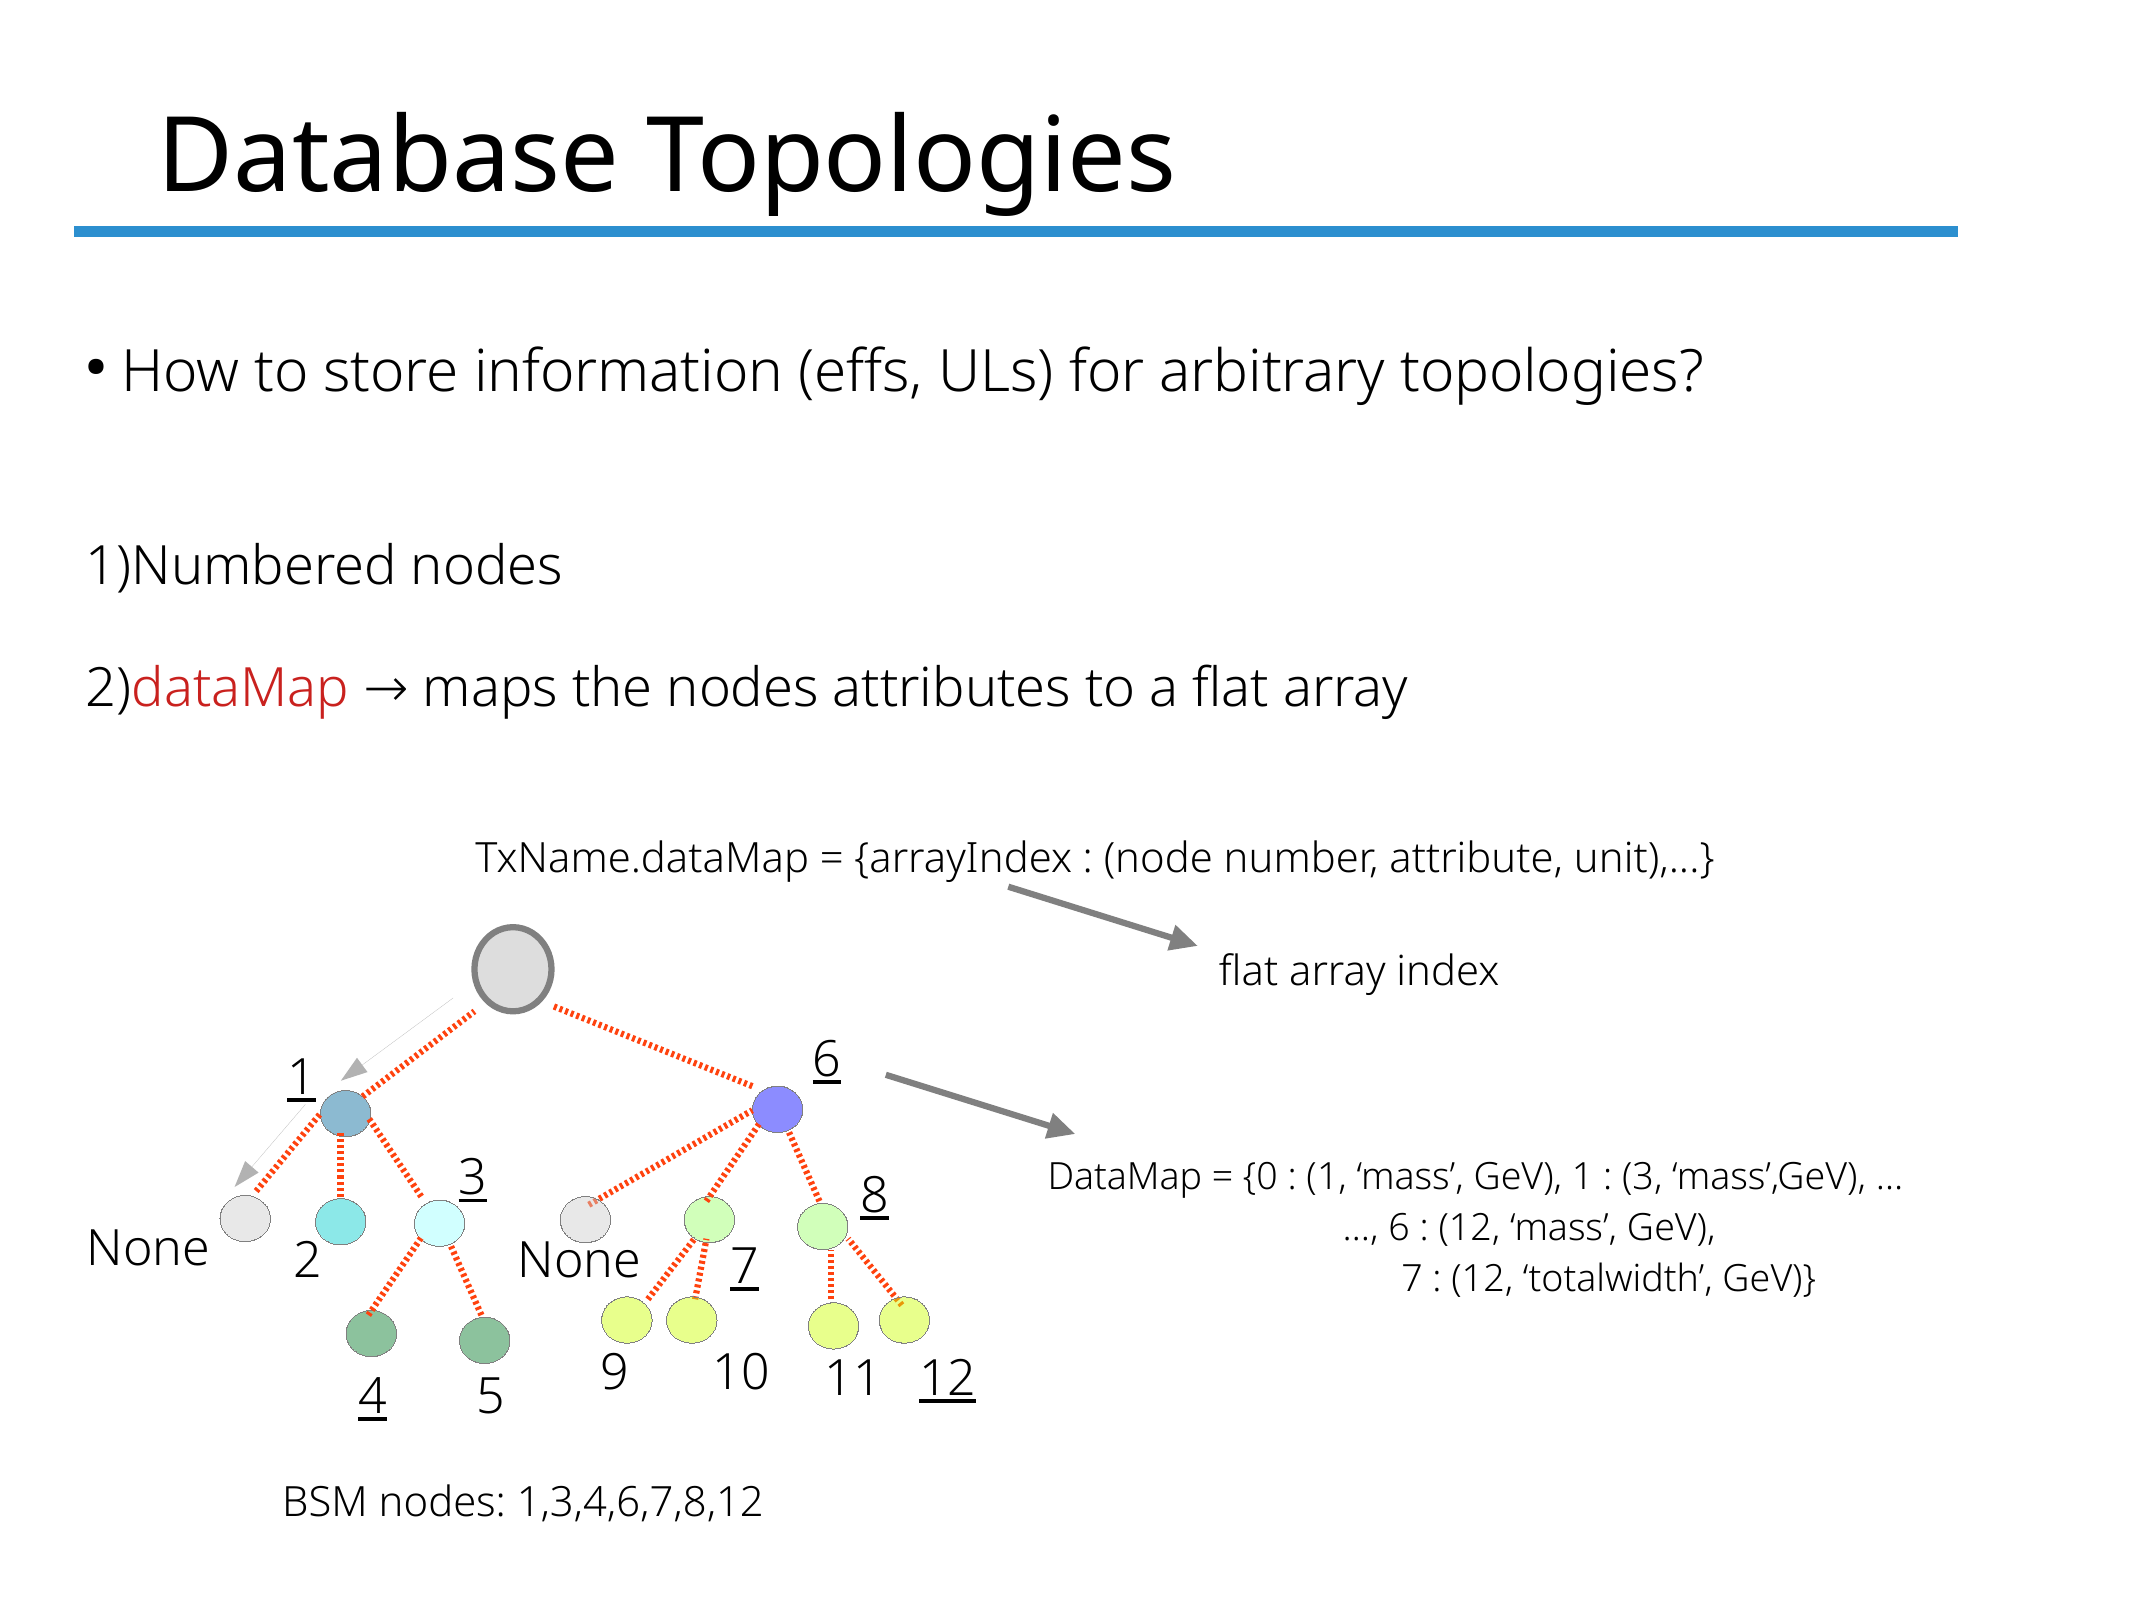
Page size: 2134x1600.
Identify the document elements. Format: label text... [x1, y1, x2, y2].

text_box 3 [443, 1133, 506, 1218]
text_box [459, 1317, 510, 1352]
text_box [560, 1196, 611, 1216]
text_box 1 [272, 1033, 334, 1118]
text_box None [502, 1216, 668, 1301]
text_box 8 [845, 1151, 907, 1236]
text_box [346, 1310, 397, 1352]
text_box [601, 1301, 653, 1333]
text_box [414, 1200, 465, 1247]
text_box Database Topologies [134, 64, 1202, 237]
text_box Numbered nodes dataMap → maps the nodes attributes to a flat array [70, 519, 1689, 780]
text_box [474, 927, 552, 1012]
text_box flat array index [1204, 933, 1553, 999]
text_box [808, 1302, 859, 1335]
text_box BSM nodes: 1,3,4,6,7,8,12 [267, 1464, 846, 1531]
text_box [321, 1090, 371, 1137]
text_box 10 [697, 1328, 791, 1413]
text_box None [71, 1204, 237, 1289]
text_box [797, 1203, 846, 1250]
text_box [752, 1086, 803, 1133]
text_box 4 [343, 1352, 406, 1437]
text_box 9 [585, 1328, 648, 1413]
text_box TxName.dataMap = {arrayIndex : (node number, attribute, unit),...} [460, 820, 1921, 885]
text_box 11 [810, 1334, 904, 1419]
text_box 5 [461, 1352, 523, 1437]
text_box [666, 1296, 718, 1344]
text_box [879, 1296, 930, 1334]
text_box 2 [278, 1216, 340, 1301]
text_box DataMap = {0 : (1, ‘mass’, GeV), 1 : (3, ‘mass’,GeV), … …, 6 : (12, ‘mass’, GeV), 7 : (12, ‘totalwidth’, GeV)} [1032, 1142, 2108, 1288]
text_box [225, 1195, 271, 1242]
text_box [316, 1198, 366, 1245]
text_box 7 [715, 1222, 777, 1307]
text_box 6 [798, 1015, 860, 1100]
text_box 12 [904, 1334, 998, 1419]
text_box How to store information (effs, ULs) for arbitrary topologies? [70, 321, 2091, 544]
text_box [684, 1196, 735, 1243]
